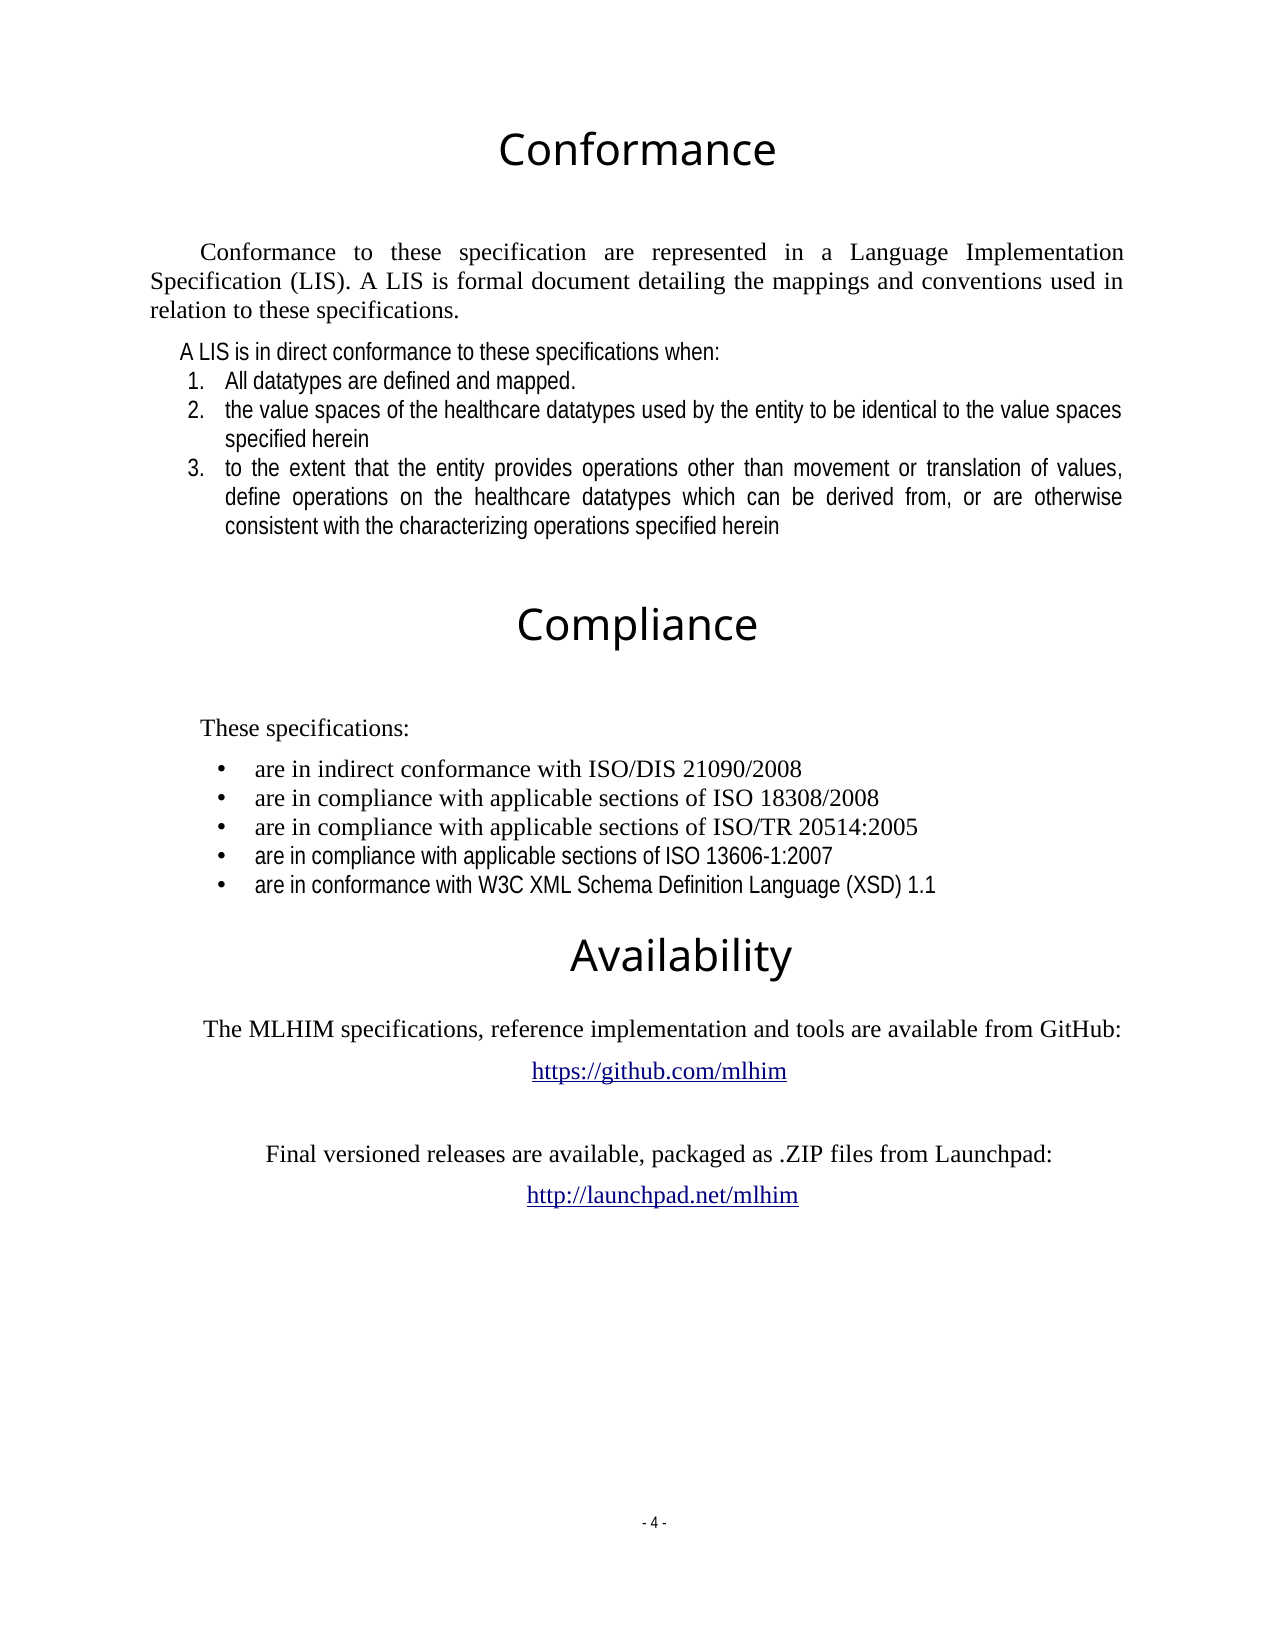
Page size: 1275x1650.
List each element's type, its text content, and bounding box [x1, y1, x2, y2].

subtitle The MLHIM specifications, reference implementation and tools are available from GitHub: [150, 1014, 1125, 1043]
list are in compliance with applicable sections of ISO 13606-1:2007 [217, 841, 1125, 870]
list are in indirect conformance with ISO/DIS 21090/2008 [217, 754, 1125, 783]
list are in compliance with applicable sections of ISO 18308/2008 [217, 783, 1125, 812]
subtitle Compliance [150, 593, 1125, 653]
subtitle Conformance [150, 118, 1125, 178]
list are in compliance with applicable sections of ISO/TR 20514:2005 [217, 812, 1125, 841]
list All datatypes are defined and mapped. [187, 366, 1125, 395]
subtitle Final versioned releases are available, packaged as .ZIP files from Launchpad: [150, 1139, 1125, 1168]
list are in conformance with W3C XML Schema Definition Language (XSD) 1.1 [217, 870, 1125, 899]
text Conformance to these specification are represented in a Language Implementation Specification (LIS). A LIS is formal document detailing the mappings and conventions used in relation to these specifications. [150, 237, 1125, 324]
subtitle http://launchpad.net/mlhim [150, 1180, 1125, 1209]
text A LIS is in direct conformance to these specifications when: [150, 337, 1125, 366]
subtitle Availability [150, 924, 1125, 984]
subtitle https://github.com/mlhim [150, 1056, 1125, 1085]
list to the extent that the entity provides operations other than movement or translation of values, define operations on the healthcare datatypes which can be derived from, or are otherwise consistent with the characterizing operations specified herein [187, 453, 1125, 539]
text These specifications: [150, 712, 1125, 741]
list the value spaces of the healthcare datatypes used by the entity to be identical to the value spaces specified herein [187, 395, 1125, 453]
